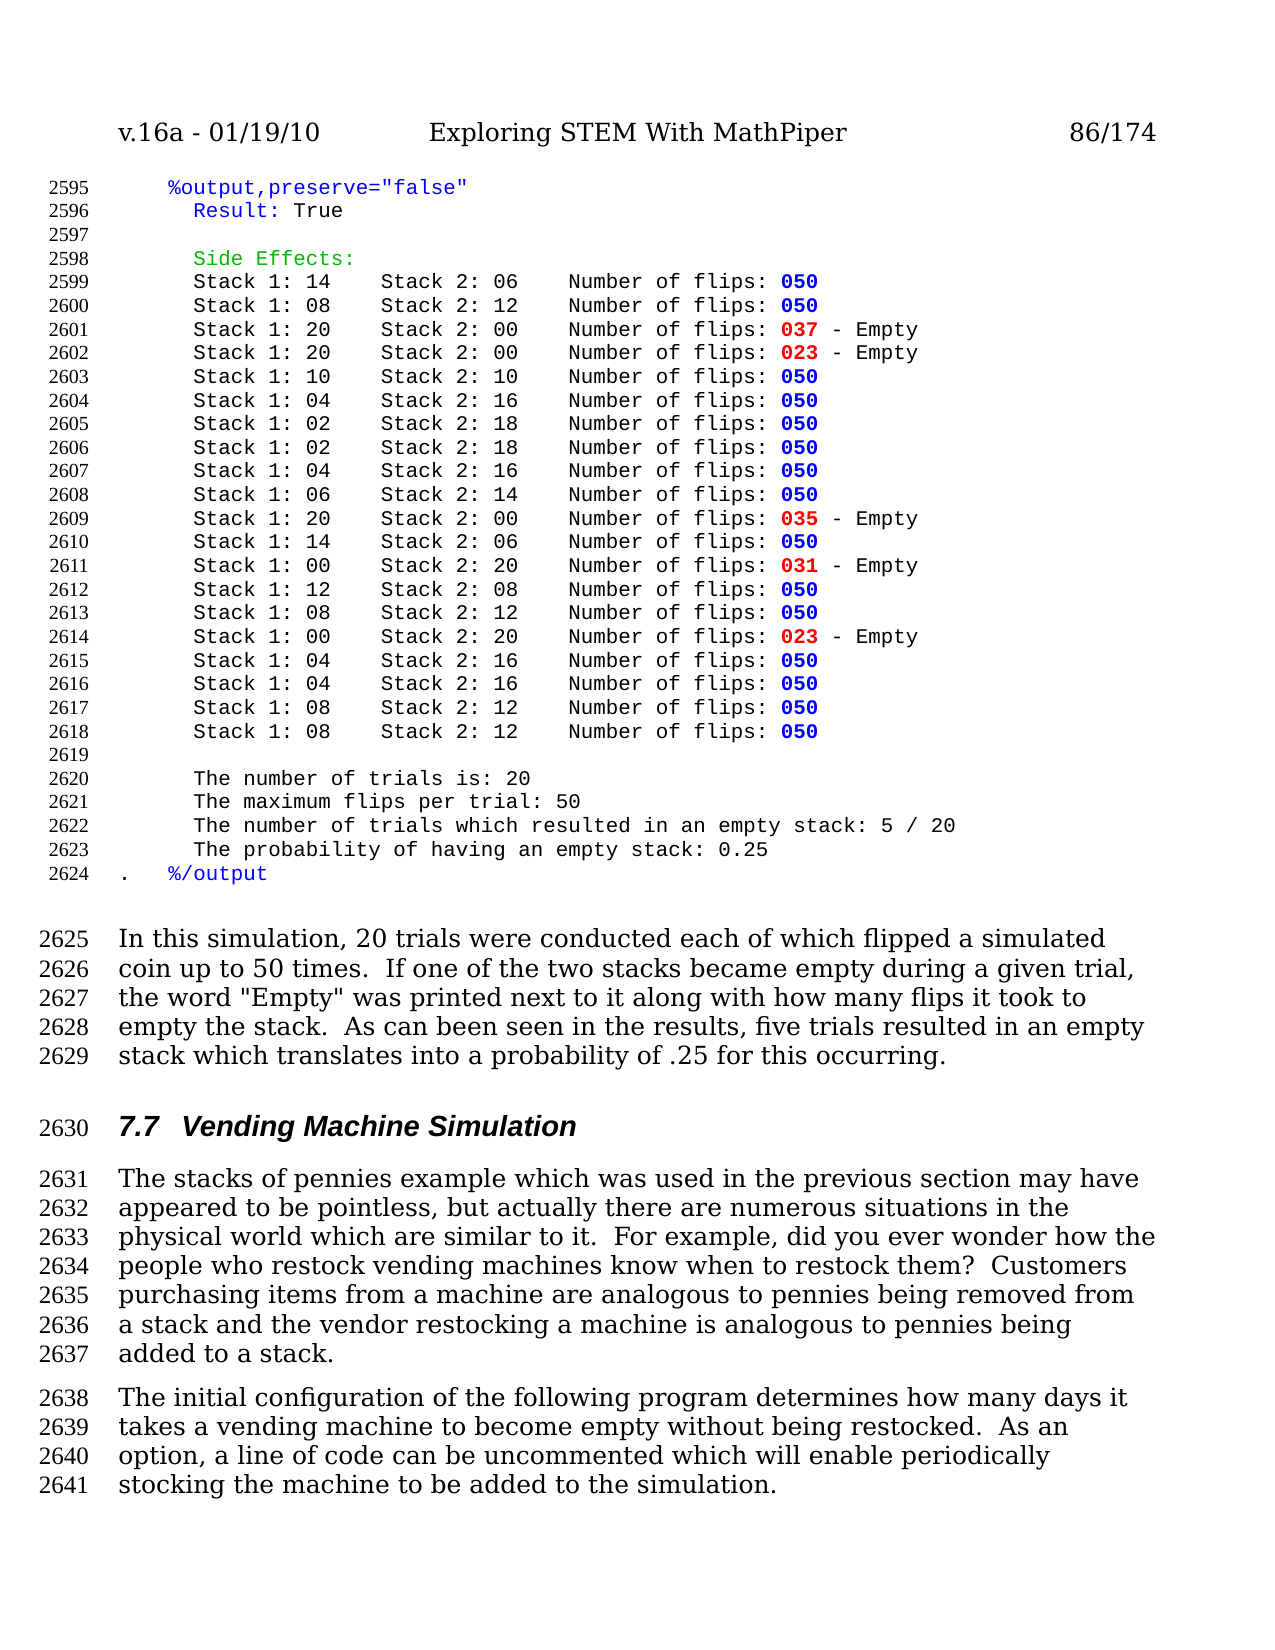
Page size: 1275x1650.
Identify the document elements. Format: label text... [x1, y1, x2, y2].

text Stack 1: 08 Stack 2: 12 Number of flips: 050 [118, 295, 1157, 319]
text The stacks of pennies example which was used in the previous section may have appeared to be pointless, but actually there are numerous situations in the physical world which are similar to it. For example, did you ever wonder how the people who restock vending machines know when to restock them? Customers purchasing items from a machine are analogous to pennies being removed from a stack and the vendor restocking a machine is analogous to pennies being added to a stack. [118, 1164, 1157, 1368]
text Stack 1: 08 Stack 2: 12 Number of flips: 050 [118, 697, 1157, 721]
text Stack 1: 20 Stack 2: 00 Number of flips: 023 - Empty [118, 342, 1157, 366]
text The probability of having an empty stack: 0.25 [118, 839, 1157, 862]
text In this simulation, 20 trials were conducted each of which flipped a simulated coin up to 50 times. If one of the two stacks became empty during a given trial, the word "Empty" was printed next to it along with how many flips it took to empty the stack. As can been seen in the results, five trials resulted in an empty stack which translates into a probability of .25 for this occurring. [118, 924, 1157, 1070]
text Stack 1: 14 Stack 2: 06 Number of flips: 050 [118, 531, 1157, 555]
text Stack 1: 20 Stack 2: 00 Number of flips: 037 - Empty [118, 319, 1157, 342]
text . %/output [118, 862, 1157, 886]
text Side Effects: [118, 248, 1157, 271]
text The number of trials which resulted in an empty stack: 5 / 20 [118, 815, 1157, 839]
text Stack 1: 20 Stack 2: 00 Number of flips: 035 - Empty [118, 508, 1157, 531]
text Stack 1: 14 Stack 2: 06 Number of flips: 050 [118, 271, 1157, 295]
text The maximum flips per trial: 50 [118, 792, 1157, 815]
text Stack 1: 04 Stack 2: 16 Number of flips: 050 [118, 461, 1157, 484]
text Stack 1: 00 Stack 2: 20 Number of flips: 023 - Empty [118, 626, 1157, 650]
text Stack 1: 04 Stack 2: 16 Number of flips: 050 [118, 673, 1157, 697]
text Stack 1: 08 Stack 2: 12 Number of flips: 050 [118, 721, 1157, 744]
text Stack 1: 04 Stack 2: 16 Number of flips: 050 [118, 389, 1157, 413]
text %output,preserve="false" [118, 177, 1157, 200]
subtitle Vending Machine Simulation [118, 1109, 1157, 1143]
text Stack 1: 12 Stack 2: 08 Number of flips: 050 [118, 579, 1157, 602]
text Stack 1: 08 Stack 2: 12 Number of flips: 050 [118, 602, 1157, 626]
text Stack 1: 02 Stack 2: 18 Number of flips: 050 [118, 413, 1157, 437]
text Stack 1: 02 Stack 2: 18 Number of flips: 050 [118, 437, 1157, 461]
text The initial configuration of the following program determines how many days it takes a vending machine to become empty without being restocked. As an option, a line of code can be uncommented which will enable periodically stocking the machine to be added to the simulation. [118, 1383, 1157, 1500]
text Stack 1: 00 Stack 2: 20 Number of flips: 031 - Empty [118, 555, 1157, 579]
text The number of trials is: 20 [118, 768, 1157, 792]
text Result: True [118, 200, 1157, 224]
text Stack 1: 10 Stack 2: 10 Number of flips: 050 [118, 366, 1157, 389]
text Stack 1: 06 Stack 2: 14 Number of flips: 050 [118, 484, 1157, 508]
text Stack 1: 04 Stack 2: 16 Number of flips: 050 [118, 650, 1157, 673]
